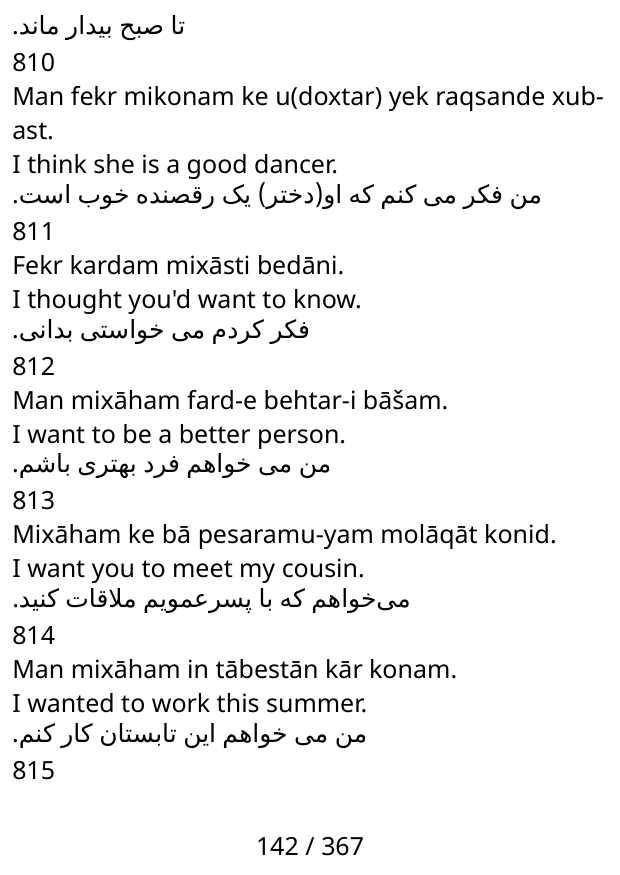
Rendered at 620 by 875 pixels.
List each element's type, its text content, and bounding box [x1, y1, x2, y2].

text I want you to meet my cousin. [12, 551, 607, 585]
text 810 [12, 44, 607, 79]
text I wanted to work this summer. [12, 686, 607, 720]
text من می خواهم این تابستان کار کنم. [12, 720, 607, 753]
text Man mi‌xāham fard-e behtar-i bāšam. [12, 382, 607, 416]
text 813 [12, 483, 607, 517]
text 814 [12, 618, 607, 652]
text 815 [12, 753, 607, 787]
text Fekr kardam mi‌xāsti bedāni. [12, 247, 607, 282]
text I think she is a good dancer. [12, 147, 607, 181]
text می‌خواهم که با پسرعمویم ملاقات کنید. [12, 585, 607, 618]
text تا صبح بیدار ماند. [12, 12, 607, 44]
text I want to be a better person. [12, 416, 607, 450]
text فکر کردم می خواستی بدانی. [12, 316, 607, 348]
text I thought you'd want to know. [12, 282, 607, 316]
text Mi‌xāham ke bā pesaramu-yam molāqāt konid. [12, 517, 607, 551]
text 812 [12, 348, 607, 382]
text Man mi‌xāham in tābestān kār konam. [12, 652, 607, 686]
text 811 [12, 213, 607, 247]
text من فکر می کنم که او(دختر) یک رقصنده خوب است. [12, 181, 607, 213]
text من می خواهم فرد بهتری باشم. [12, 450, 607, 483]
text Man fekr mi‌konam ke u(doxtar) yek raqsande xub-ast. [12, 79, 607, 147]
